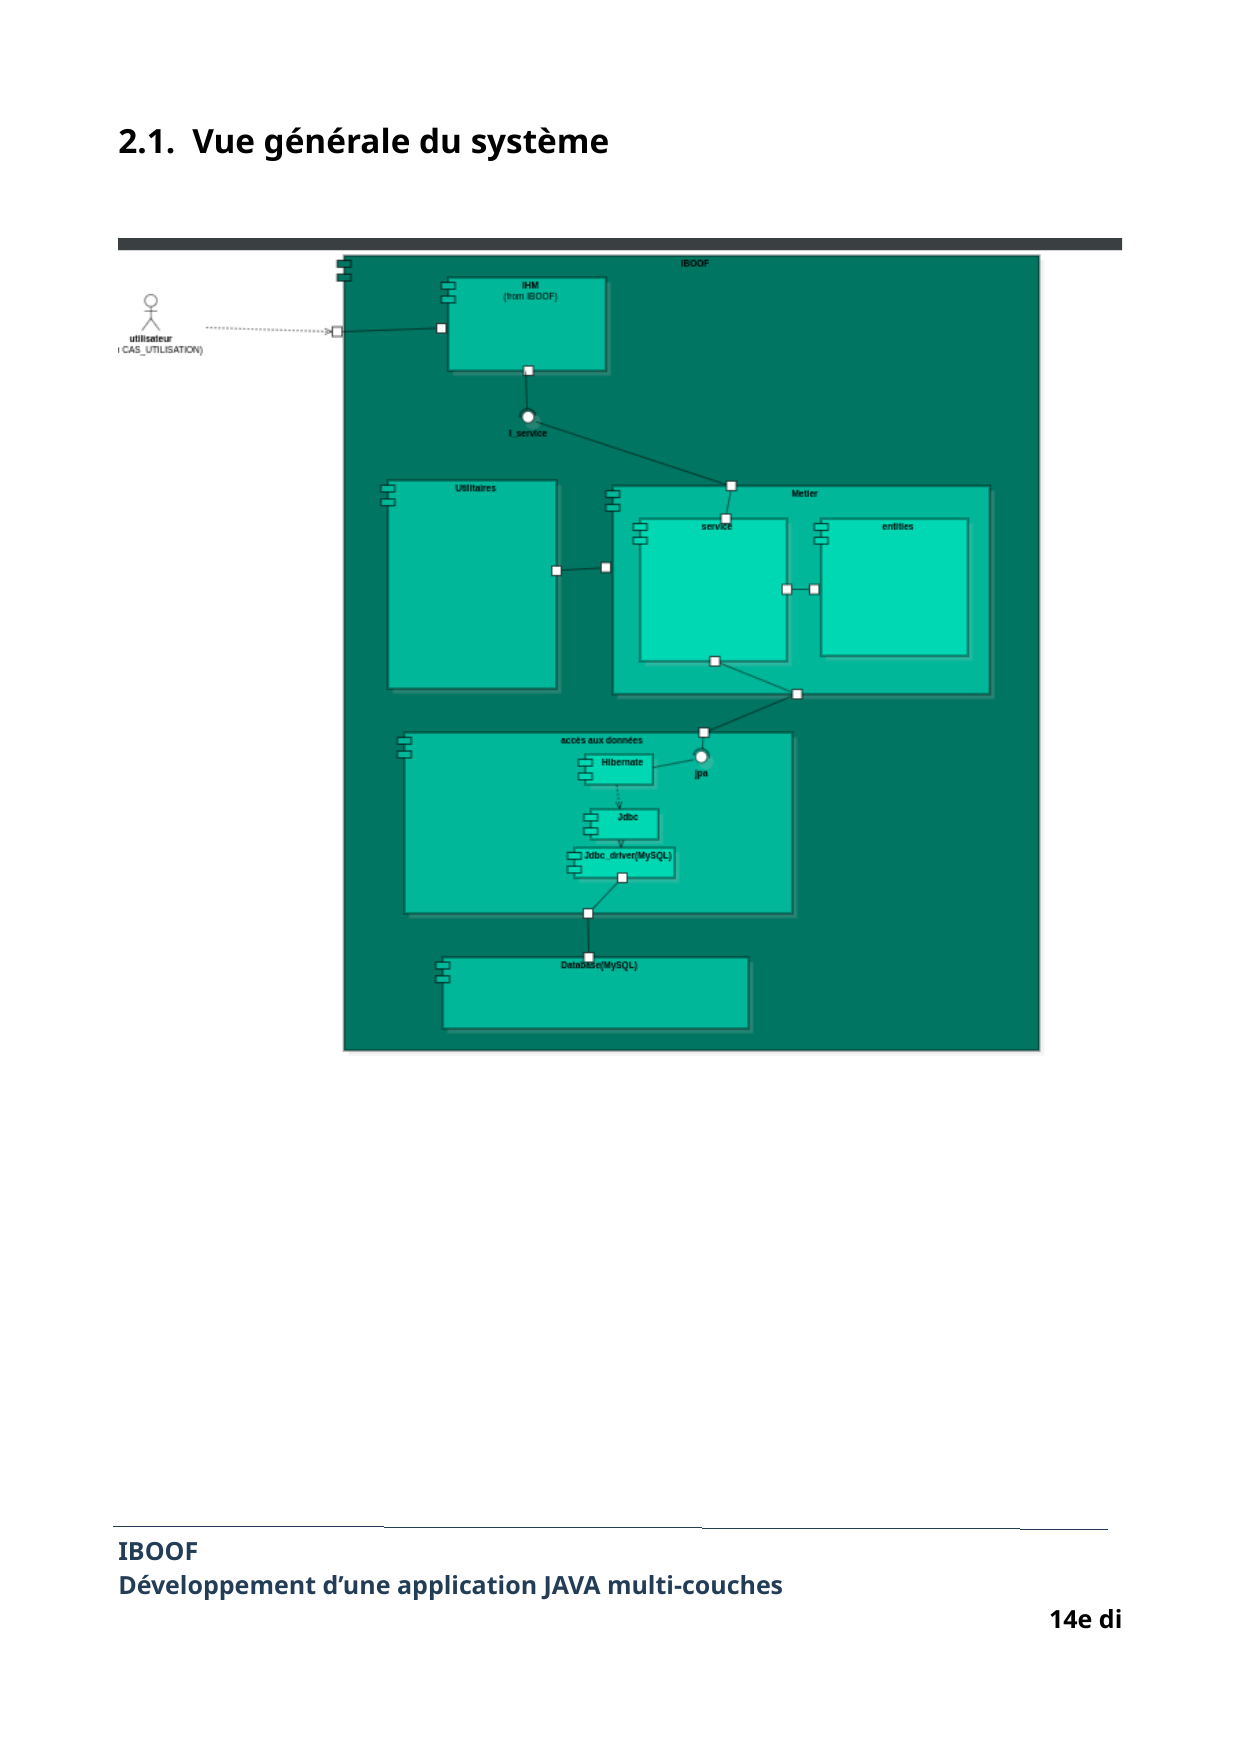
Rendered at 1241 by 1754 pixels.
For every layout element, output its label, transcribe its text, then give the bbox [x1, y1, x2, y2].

subtitle Vue générale du système [118, 118, 1122, 163]
picture [118, 238, 1123, 1111]
